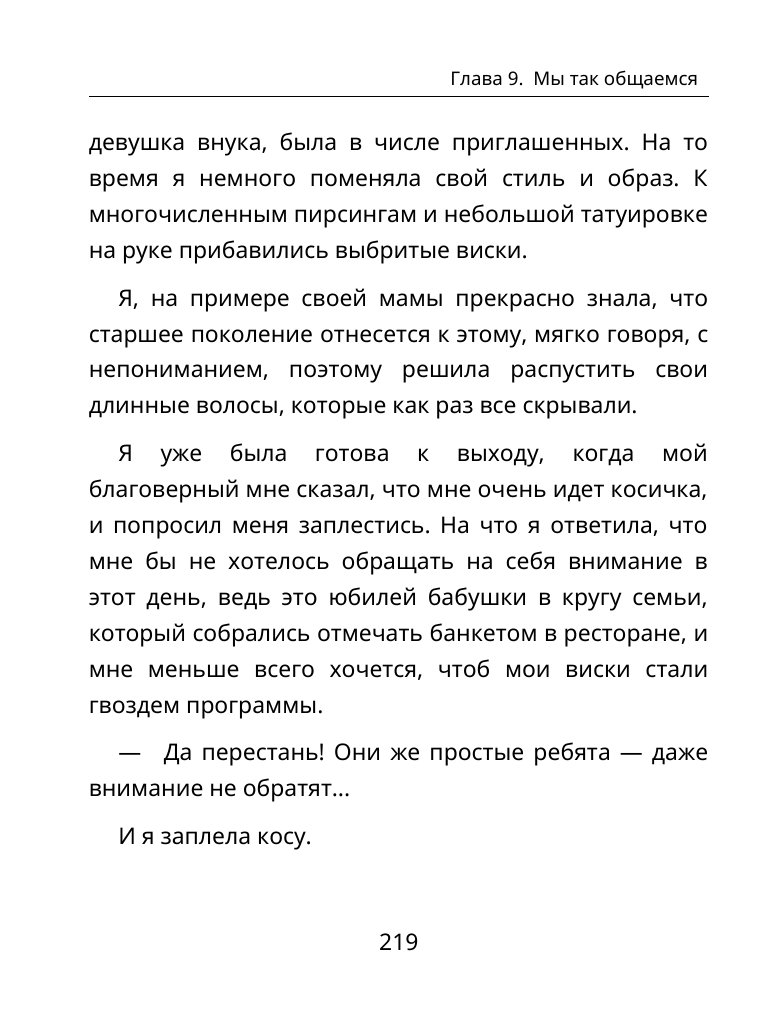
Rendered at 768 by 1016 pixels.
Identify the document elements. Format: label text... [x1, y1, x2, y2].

text девушка внука, была в числе приглашенных. На то время я немного поменяла свой стиль и образ. К многочисленным пирсингам и небольшой татуировке на руке прибавились выбритые виски. [88, 126, 709, 265]
text Я уже была готова к выходу, когда мой благоверный мне сказал, что мне очень идет косичка, и попросил меня заплестись. На что я ответила, что мне бы не хотелось обращать на себя внимание в этот день, ведь это юбилей бабушки в кругу семьи, который собрались отмечать банкетом в ресторане, и мне меньше всего хочется, чтоб мои виски стали гвоздем программы. [88, 437, 709, 720]
list Да перестань! Они же простые ребята — даже внимание не обратят... [88, 736, 709, 803]
text Я, на примере своей мамы прекрасно знала, что старшее поколение отнесется к этому, мягко говоря, с непониманием, поэтому решила распустить свои длинные волосы, которые как раз все скрывали. [88, 282, 709, 421]
text И я заплела косу. [88, 820, 709, 851]
